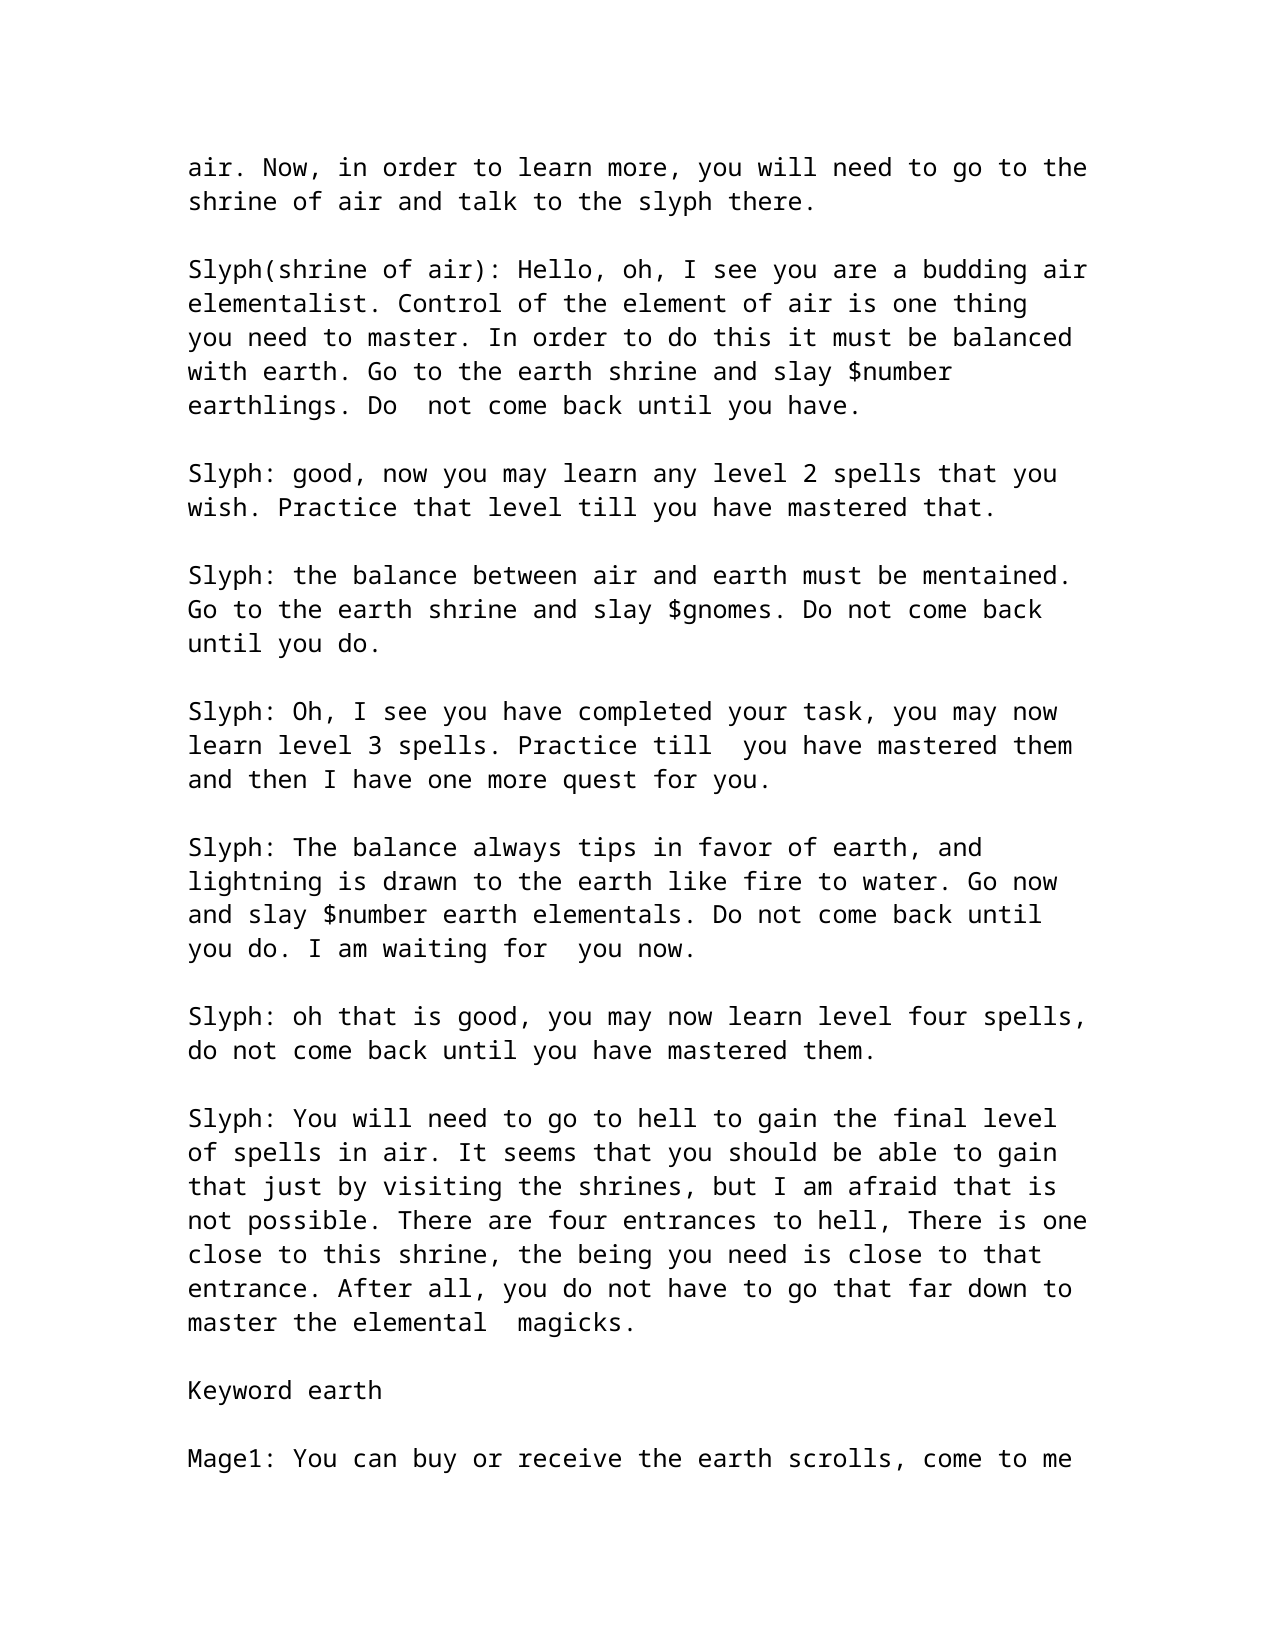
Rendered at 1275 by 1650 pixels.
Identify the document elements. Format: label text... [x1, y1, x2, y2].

text Slyph: oh that is good, you may now learn level four spells, do not come back until you have mastered them. [187, 999, 1087, 1067]
text Slyph: Oh, I see you have completed your task, you may now learn level 3 spells. Practice till you have mastered them and then I have one more quest for you. [187, 693, 1087, 795]
text Mage1: You can buy or receive the earth scrolls, come to me [187, 1440, 1087, 1474]
text Slyph: good, now you may learn any level 2 spells that you wish. Practice that level till you have mastered that. [187, 456, 1087, 523]
text Slyph: You will need to go to hell to gain the final level of spells in air. It seems that you should be able to gain that just by visiting the shrines, but I am afraid that is not possible. There are four entrances to hell, There is one close to this shrine, the being you need is close to that entrance. After all, you do not have to go that far down to master the elemental magicks. [187, 1101, 1087, 1338]
text air. Now, in order to learn more, you will need to go to the shrine of air and talk to the slyph there. [187, 150, 1087, 218]
text Slyph(shrine of air): Hello, oh, I see you are a budding air elementalist. Control of the element of air is one thing you need to master. In order to do this it must be balanced with earth. Go to the earth shrine and slay $number earthlings. Do not come back until you have. [187, 252, 1087, 422]
text Keyword earth [187, 1372, 1087, 1406]
text Slyph: the balance between air and earth must be mentained. Go to the earth shrine and slay $gnomes. Do not come back until you do. [187, 557, 1087, 659]
text Slyph: The balance always tips in favor of earth, and lightning is drawn to the earth like fire to water. Go now and slay $number earth elementals. Do not come back until you do. I am waiting for you now. [187, 829, 1087, 965]
